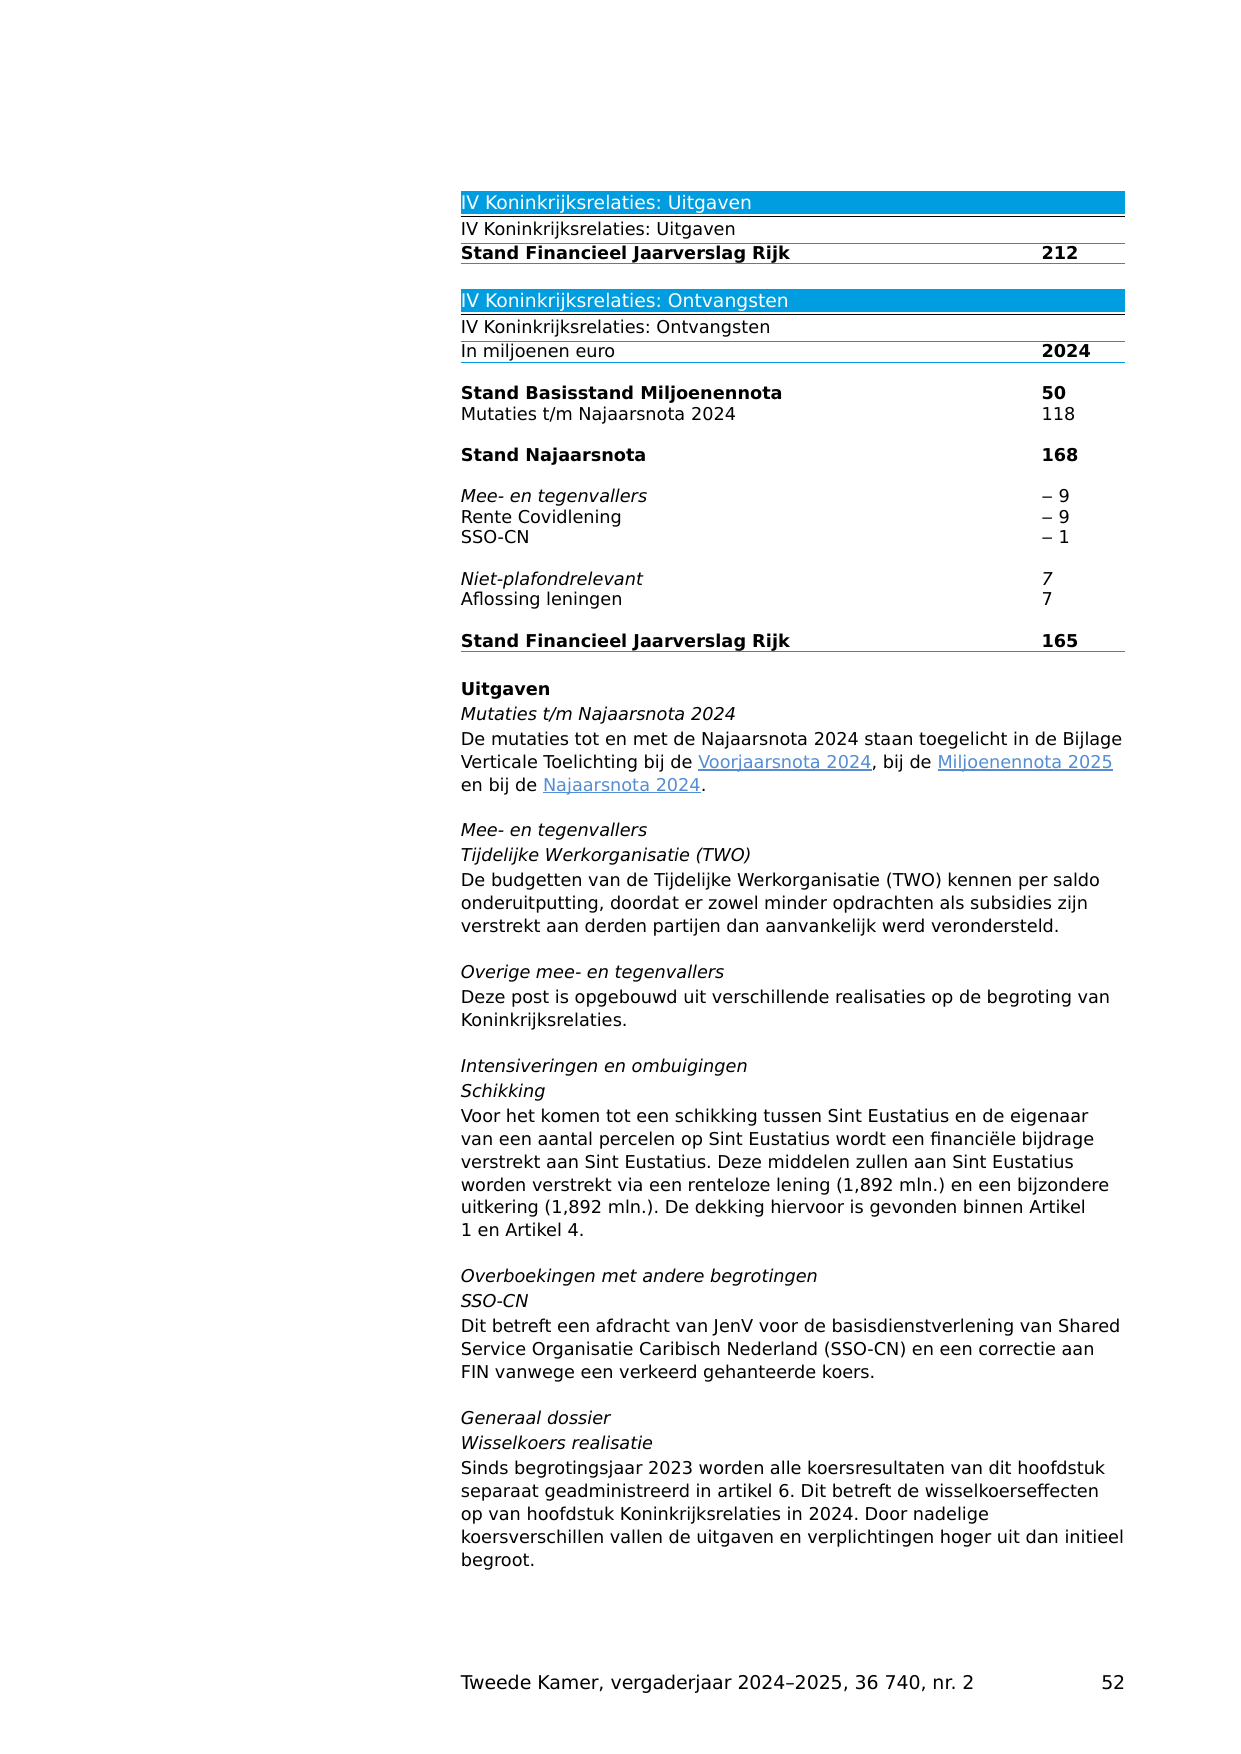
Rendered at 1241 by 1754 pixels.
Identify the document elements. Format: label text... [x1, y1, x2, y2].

text Overige mee- en tegenvallers [461, 960, 1125, 983]
text Schikking [461, 1079, 1125, 1102]
table_cell IV Koninkrijksrelaties: Ontvangsten [461, 315, 1038, 341]
table_cell Stand Najaarsnota [461, 445, 1038, 466]
table_cell ‒ 1 [1039, 528, 1125, 548]
table_cell [1039, 548, 1125, 569]
table_cell Niet-plafondrelevant [461, 569, 1038, 589]
text Mee- en tegenvallers [461, 818, 1125, 841]
table_cell ‒ 9 [1039, 486, 1125, 507]
text Generaal dossier [461, 1406, 1125, 1429]
table_cell 50 [1039, 383, 1125, 404]
text SSO-CN [461, 1289, 1125, 1312]
table_cell Mee- en tegenvallers [461, 486, 1038, 507]
table_cell 168 [1039, 445, 1125, 466]
text Sinds begrotingsjaar 2023 worden alle koersresultaten van dit hoofdstuk separaat geadministreerd in artikel 6. Dit betreft de wisselkoerseffecten op van hoofdstuk Koninkrijksrelaties in 2024. Door nadelige koersverschillen vallen de uitgaven en verplichtingen hoger uit dan initieel begroot. [461, 1456, 1125, 1571]
table_cell In miljoenen euro [461, 342, 1038, 362]
table_cell Stand Financieel Jaarverslag Rijk [461, 244, 1038, 263]
text Intensiveringen en ombuigingen [461, 1054, 1125, 1077]
table_cell [1039, 217, 1125, 243]
text Mutaties t/m Najaarsnota 2024 [461, 702, 1125, 725]
table_cell [1039, 610, 1125, 631]
table_cell 165 [1039, 631, 1125, 651]
table_cell [1039, 424, 1125, 445]
table_cell ‒ 9 [1039, 507, 1125, 527]
text Tijdelijke Werkorganisatie (TWO) [461, 843, 1125, 866]
table_cell 7 [1039, 569, 1125, 589]
table_cell [461, 548, 1038, 569]
table_cell [1039, 363, 1125, 383]
table_cell SSO-CN [461, 528, 1038, 548]
table_cell 7 [1039, 589, 1125, 610]
table_cell Stand Financieel Jaarverslag Rijk [461, 631, 1038, 651]
table_cell 118 [1039, 404, 1125, 424]
text Deze post is opgebouwd uit verschillende realisaties op de begroting van Koninkrijksrelaties. [461, 985, 1125, 1031]
table_cell Aflossing leningen [461, 589, 1038, 610]
table_cell [461, 610, 1038, 631]
table_cell 2024 [1039, 342, 1125, 362]
text Wisselkoers realisatie [461, 1431, 1125, 1454]
table_cell [461, 363, 1038, 383]
text De budgetten van de Tijdelijke Werkorganisatie (TWO) kennen per saldo onderuitputting, doordat er zowel minder opdrachten als subsidies zijn verstrekt aan derden partijen dan aanvankelijk werd verondersteld. [461, 868, 1125, 937]
table_cell [1039, 466, 1125, 486]
table_cell [1039, 315, 1125, 341]
table_cell Mutaties t/m Najaarsnota 2024 [461, 404, 1038, 424]
text Overboekingen met andere begrotingen [461, 1264, 1125, 1287]
table_cell [461, 466, 1038, 486]
table_cell Rente Covidlening [461, 507, 1038, 527]
text Uitgaven [461, 677, 1125, 700]
text De mutaties tot en met de Najaarsnota 2024 staan toegelicht in de Bijlage Verticale Toelichting bij de Voorjaarsnota 2024, bij de Miljoenennota 2025 en bij de Najaarsnota 2024. [461, 727, 1125, 796]
table_cell IV Koninkrijksrelaties: Uitgaven [461, 217, 1038, 243]
table_cell Stand Basisstand Miljoenennota [461, 383, 1038, 404]
table_cell 212 [1039, 244, 1125, 263]
text Dit betreft een afdracht van JenV voor de basisdienstverlening van Shared Service Organisatie Caribisch Nederland (SSO-CN) en een correctie aan FIN vanwege een verkeerd gehanteerde koers. [461, 1314, 1125, 1383]
table_cell [461, 424, 1038, 445]
text Voor het komen tot een schikking tussen Sint Eustatius en de eigenaar van een aantal percelen op Sint Eustatius wordt een financiële bijdrage verstrekt aan Sint Eustatius. Deze middelen zullen aan Sint Eustatius worden verstrekt via een renteloze lening (1,892 mln.) en een bijzondere uitkering (1,892 mln.). De dekking hiervoor is gevonden binnen Artikel 1 en Artikel 4. [461, 1104, 1125, 1241]
